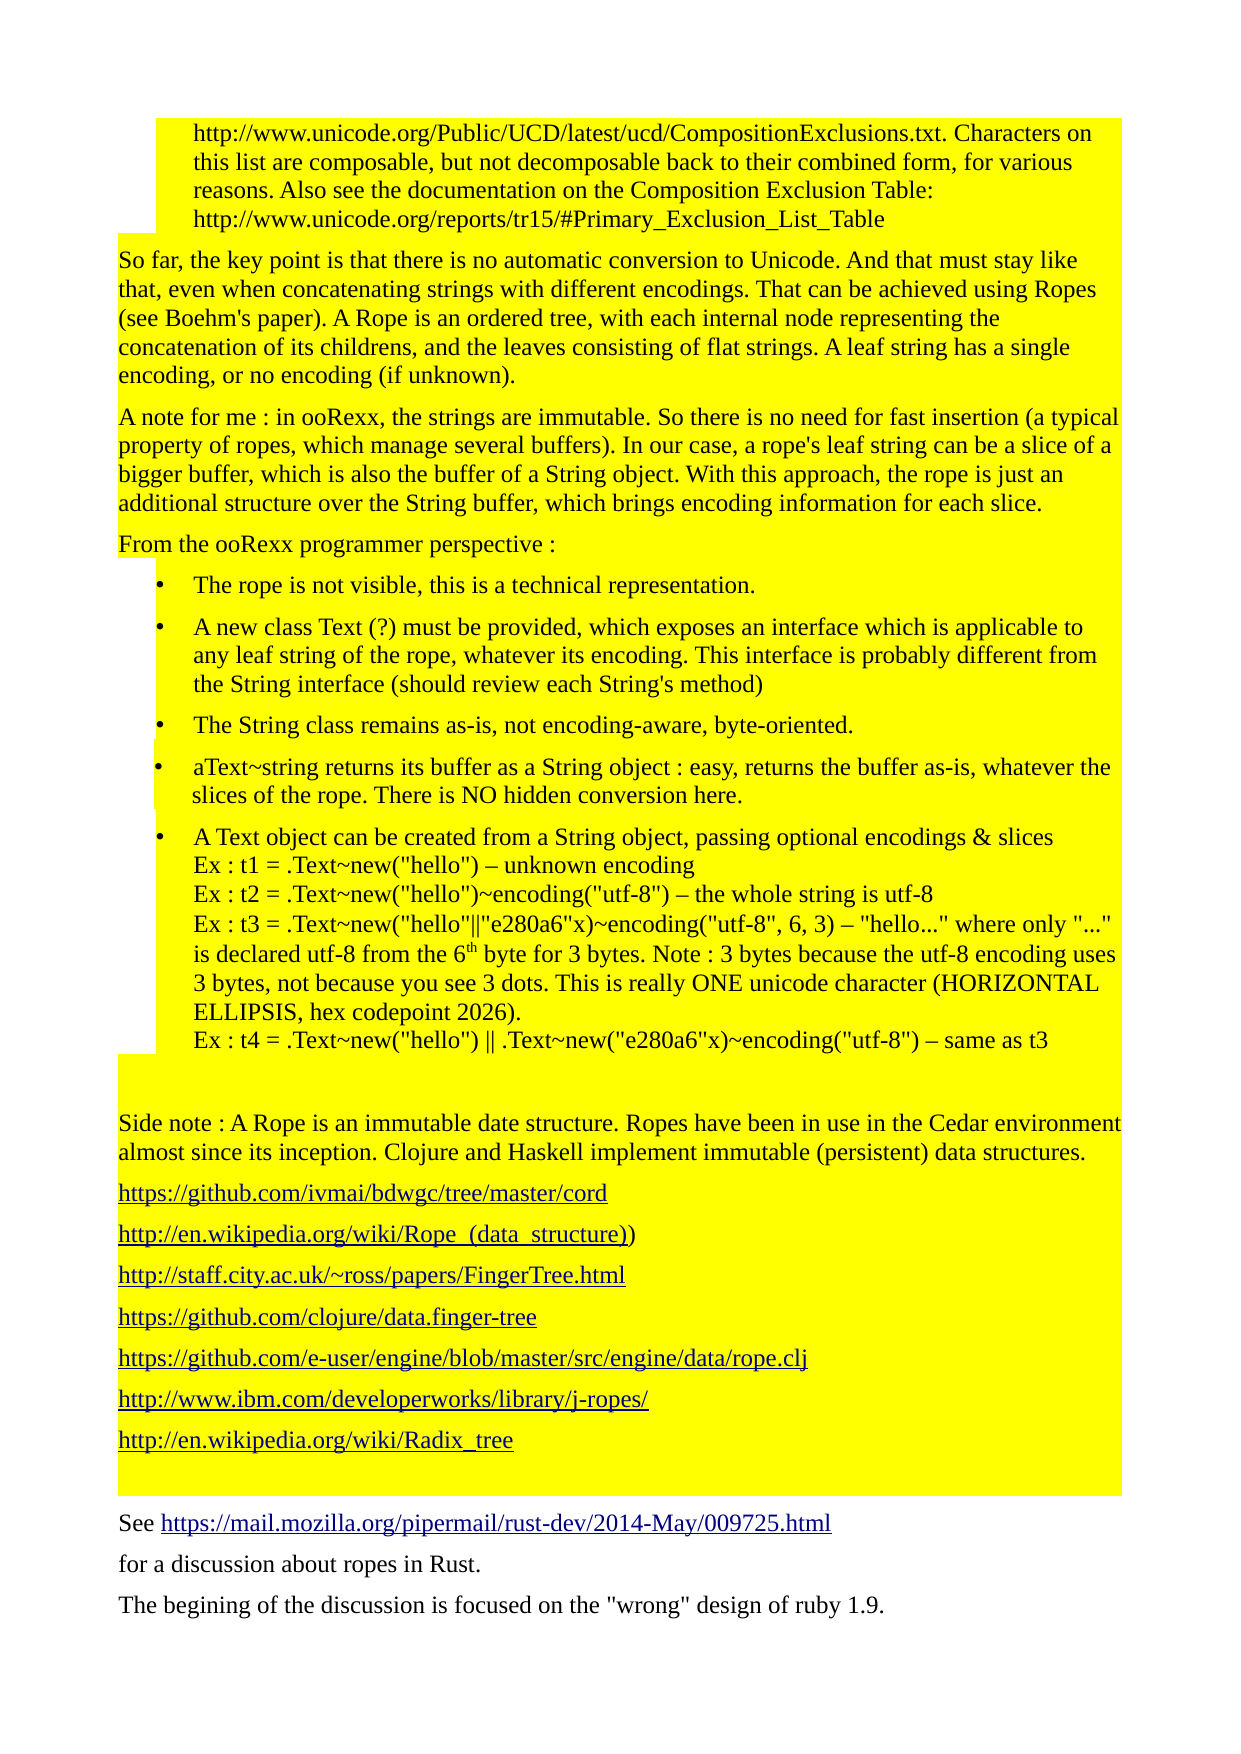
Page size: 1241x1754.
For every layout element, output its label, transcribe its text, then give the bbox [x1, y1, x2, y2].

text A note for me : in ooRexx, the strings are immutable. So there is no need for fast insertion (a typical property of ropes, which manage several buffers). In our case, a rope's leaf string can be a slice of a bigger buffer, which is also the buffer of a String object. With this approach, the rope is just an additional structure over the String buffer, which brings encoding information for each slice. [118, 402, 1122, 517]
list A Text object can be created from a String object, passing optional encodings & slices Ex : t1 = .Text~new("hello") – unknown encoding Ex : t2 = .Text~new("hello")~encoding("utf-8") – the whole string is utf-8 Ex : t3 = .Text~new("hello"||"e280a6"x)~encoding("utf-8", 6, 3) – "hello…" where only "…" is declared utf-8 from the 6th byte for 3 bytes. Note : 3 bytes because the utf-8 encoding uses 3 bytes, not because you see 3 dots. This is really ONE unicode character (HORIZONTAL ELLIPSIS, hex codepoint 2026). Ex : t4 = .Text~new("hello") || .Text~new("e280a6"x)~encoding("utf-8") – same as t3 [156, 822, 1122, 1054]
text http://en.wikipedia.org/wiki/Rope_(data_structure)) [118, 1219, 1122, 1248]
text for a discussion about ropes in Rust. [118, 1549, 1122, 1578]
list http://www.unicode.org/Public/UCD/latest/ucd/CompositionExclusions.txt. Characters on this list are composable, but not decomposable back to their combined form, for various reasons. Also see the documentation on the Composition Exclusion Table: http://www.unicode.org/reports/tr15/#Primary_Exclusion_List_Table [156, 118, 1122, 233]
list The String class remains as-is, not encoding-aware, byte-oriented. [156, 711, 1122, 739]
text http://www.ibm.com/developerworks/library/j-ropes/ [118, 1384, 1122, 1413]
text http://en.wikipedia.org/wiki/Radix_tree [118, 1426, 1122, 1454]
text From the ooRexx programmer perspective : [118, 529, 1122, 558]
text Side note : A Rope is an immutable date structure. Ropes have been in use in the Cedar environment almost since its inception. Clojure and Haskell implement immutable (persistent) data structures. [118, 1108, 1122, 1166]
list The rope is not visible, this is a technical representation. [156, 571, 1122, 599]
list aText~string returns its buffer as a String object : easy, returns the buffer as-is, whatever the slices of the rope. There is NO hidden conversion here. [154, 752, 1122, 809]
text https://github.com/clojure/data.finger-tree [118, 1302, 1122, 1331]
text https://github.com/e-user/engine/blob/master/src/engine/data/rope.clj [118, 1343, 1122, 1372]
list A new class Text (?) must be provided, which exposes an interface which is applicable to any leaf string of the rope, whatever its encoding. This interface is probably different from the String interface (should review each String's method) [156, 612, 1122, 698]
text http://staff.city.ac.uk/~ross/papers/FingerTree.html [118, 1261, 1122, 1289]
text See https://mail.mozilla.org/pipermail/rust-dev/2014-May/009725.html [118, 1508, 1122, 1537]
text The begining of the discussion is focused on the "wrong" design of ruby 1.9. [118, 1591, 1122, 1619]
text https://github.com/ivmai/bdwgc/tree/master/cord [118, 1178, 1122, 1207]
text So far, the key point is that there is no automatic conversion to Unicode. And that must stay like that, even when concatenating strings with different encodings. That can be achieved using Ropes (see Boehm's paper). A Rope is an ordered tree, with each internal node representing the concatenation of its childrens, and the leaves consisting of flat strings. A leaf string has a single encoding, or no encoding (if unknown). [118, 246, 1122, 389]
